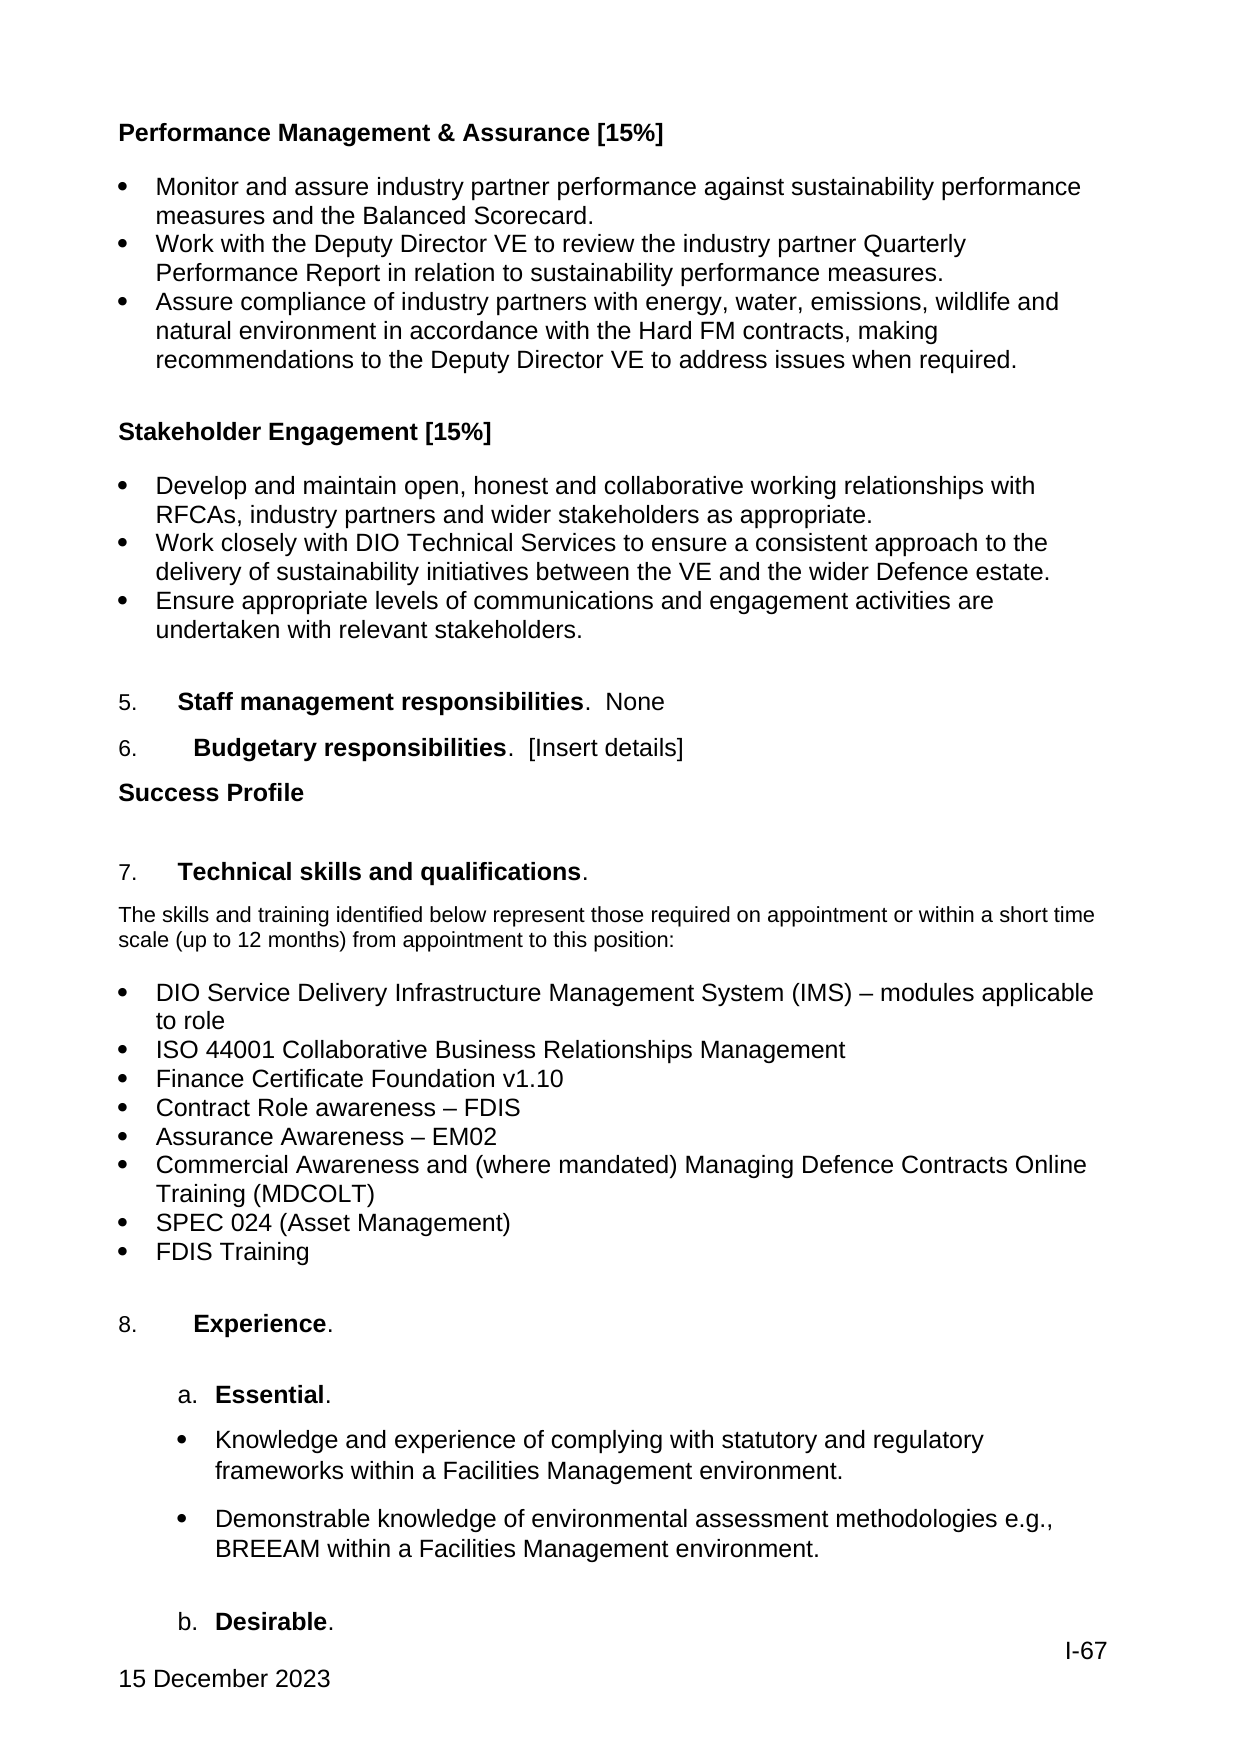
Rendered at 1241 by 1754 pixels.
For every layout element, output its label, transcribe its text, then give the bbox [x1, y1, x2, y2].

list FDIS Training [118, 1237, 1107, 1266]
list Ensure appropriate levels of communications and engagement activities are undertaken with relevant stakeholders. [118, 586, 1107, 643]
list Budgetary responsibilities. [Insert details] [118, 732, 1107, 761]
list Develop and maintain open, honest and collaborative working relationships with RFCAs, industry partners and wider stakeholders as appropriate. [118, 471, 1107, 528]
text Performance Management & Assurance [15%] [118, 118, 1107, 147]
list Assurance Awareness – EM02 [118, 1122, 1107, 1151]
text Stakeholder Engagement [15%] [118, 417, 1107, 446]
text The skills and training identified below represent those required on appointment or within a short time scale (up to 12 months) from appointment to this position: [118, 902, 1107, 952]
list Staff management responsibilities. None [118, 687, 1107, 716]
list Commercial Awareness and (where mandated) Managing Defence Contracts Online Training (MDCOLT) [118, 1151, 1107, 1208]
list Monitor and assure industry partner performance against sustainability performance measures and the Balanced Scorecard. [118, 172, 1107, 229]
list Demonstrable knowledge of environmental assessment methodologies e.g., BREEAM within a Facilities Management environment. [177, 1503, 1107, 1563]
list Contract Role awareness – FDIS [118, 1093, 1107, 1122]
list Technical skills and qualifications. [118, 857, 1107, 885]
list Work with the Deputy Director VE to review the industry partner Quarterly Performance Report in relation to sustainability performance measures. [118, 229, 1107, 287]
list Experience. [118, 1309, 1107, 1338]
list Work closely with DIO Technical Services to ensure a consistent approach to the delivery of sustainability initiatives between the VE and the wider Defence estate. [118, 528, 1107, 586]
list Knowledge and experience of complying with statutory and regulatory frameworks within a Facilities Management environment. [177, 1425, 1107, 1485]
list Finance Certificate Foundation v1.10 [118, 1064, 1107, 1093]
text Success Profile [118, 778, 1107, 807]
list SPEC 024 (Asset Management) [118, 1208, 1107, 1237]
list Essential. [177, 1380, 1107, 1409]
list ISO 44001 Collaborative Business Relationships Management [118, 1035, 1107, 1064]
list Desirable. [177, 1607, 1107, 1636]
list DIO Service Delivery Infrastructure Management System (IMS) – modules applicable to role [118, 977, 1107, 1035]
list Assure compliance of industry partners with energy, water, emissions, wildlife and natural environment in accordance with the Hard FM contracts, making recommendations to the Deputy Director VE to address issues when required. [118, 287, 1107, 373]
